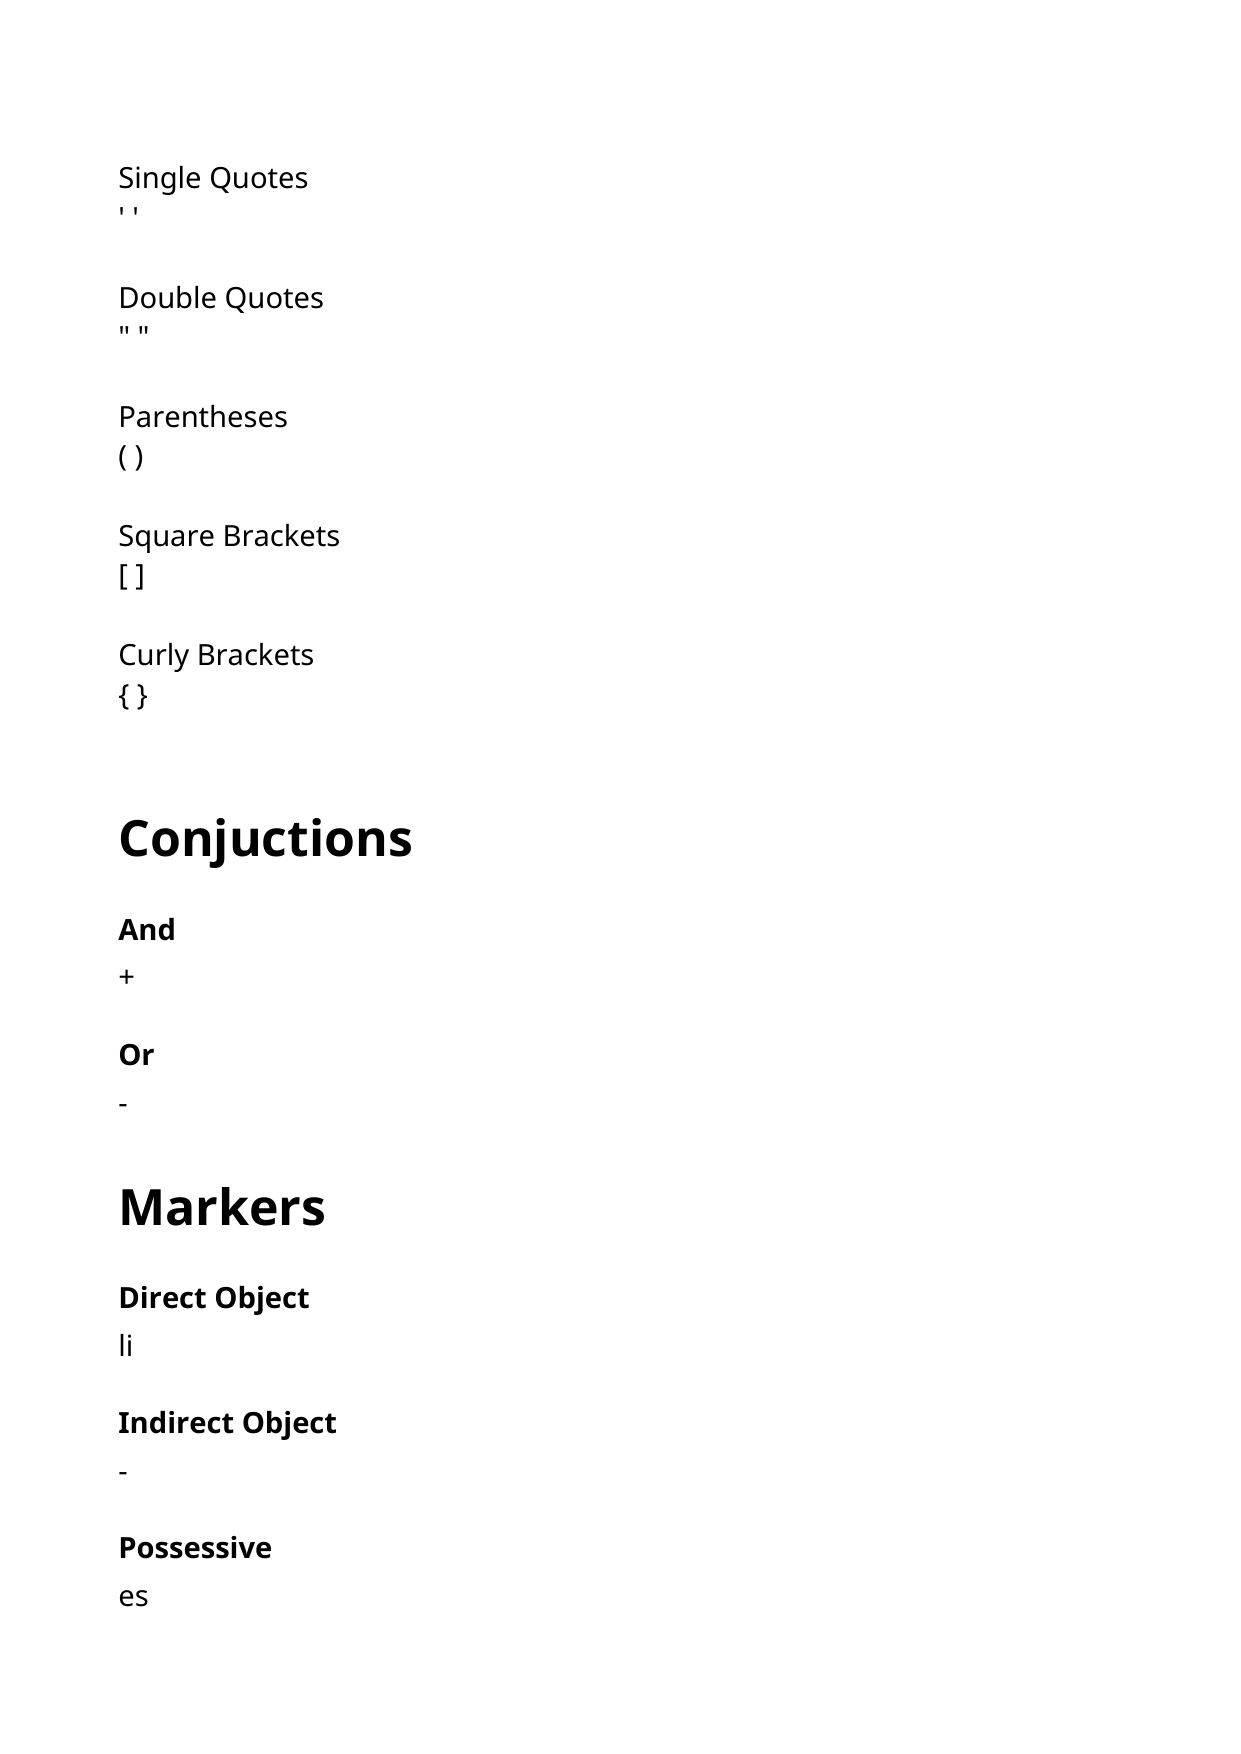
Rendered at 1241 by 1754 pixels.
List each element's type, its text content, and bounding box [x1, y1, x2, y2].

text Single Quotes [118, 158, 1122, 197]
text - [118, 1082, 1122, 1122]
subtitle Possessive [118, 1528, 1122, 1567]
text li [118, 1325, 1122, 1365]
subtitle And [118, 909, 1122, 948]
text [ ] [118, 555, 1122, 594]
text ( ) [118, 436, 1122, 475]
text " " [118, 317, 1122, 356]
text + [118, 957, 1122, 996]
subtitle Direct Object [118, 1277, 1122, 1317]
text - [118, 1451, 1122, 1490]
text { } [118, 674, 1122, 713]
subtitle Conjuctions [118, 803, 1122, 871]
text ' ' [118, 197, 1122, 237]
subtitle Indirect Object [118, 1402, 1122, 1442]
subtitle Markers [118, 1172, 1122, 1240]
text es [118, 1576, 1122, 1615]
text Double Quotes [118, 277, 1122, 317]
text Square Brackets [118, 515, 1122, 555]
text Curly Brackets [118, 634, 1122, 674]
text Parentheses [118, 396, 1122, 436]
subtitle Or [118, 1034, 1122, 1074]
